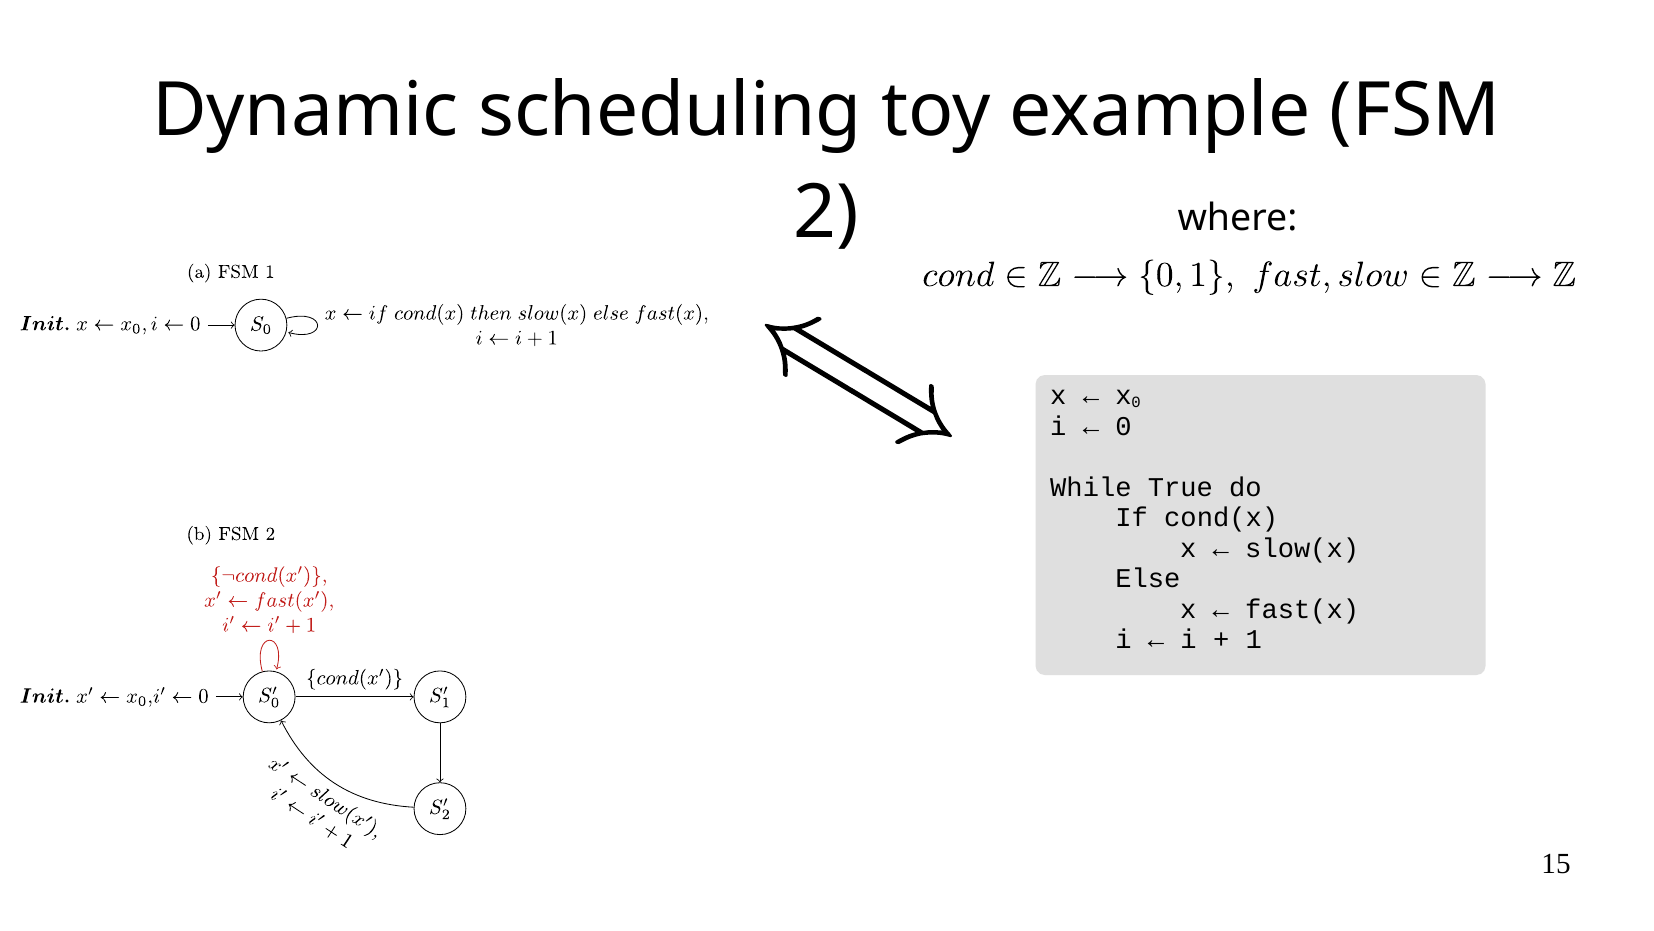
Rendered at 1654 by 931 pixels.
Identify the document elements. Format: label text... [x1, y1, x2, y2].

text_box x ← x0 i ← 0 While True do If cond(x) x ← slow(x) Else x ← fast(x) i ← i + 1 [1104, 375, 1411, 695]
text_box Dynamic scheduling toy example (FSM 2) [101, 47, 1552, 156]
text_box [1411, 375, 1486, 676]
picture [11, 261, 1104, 872]
text_box where: [1162, 183, 1313, 245]
text_box [1104, 259, 1575, 295]
